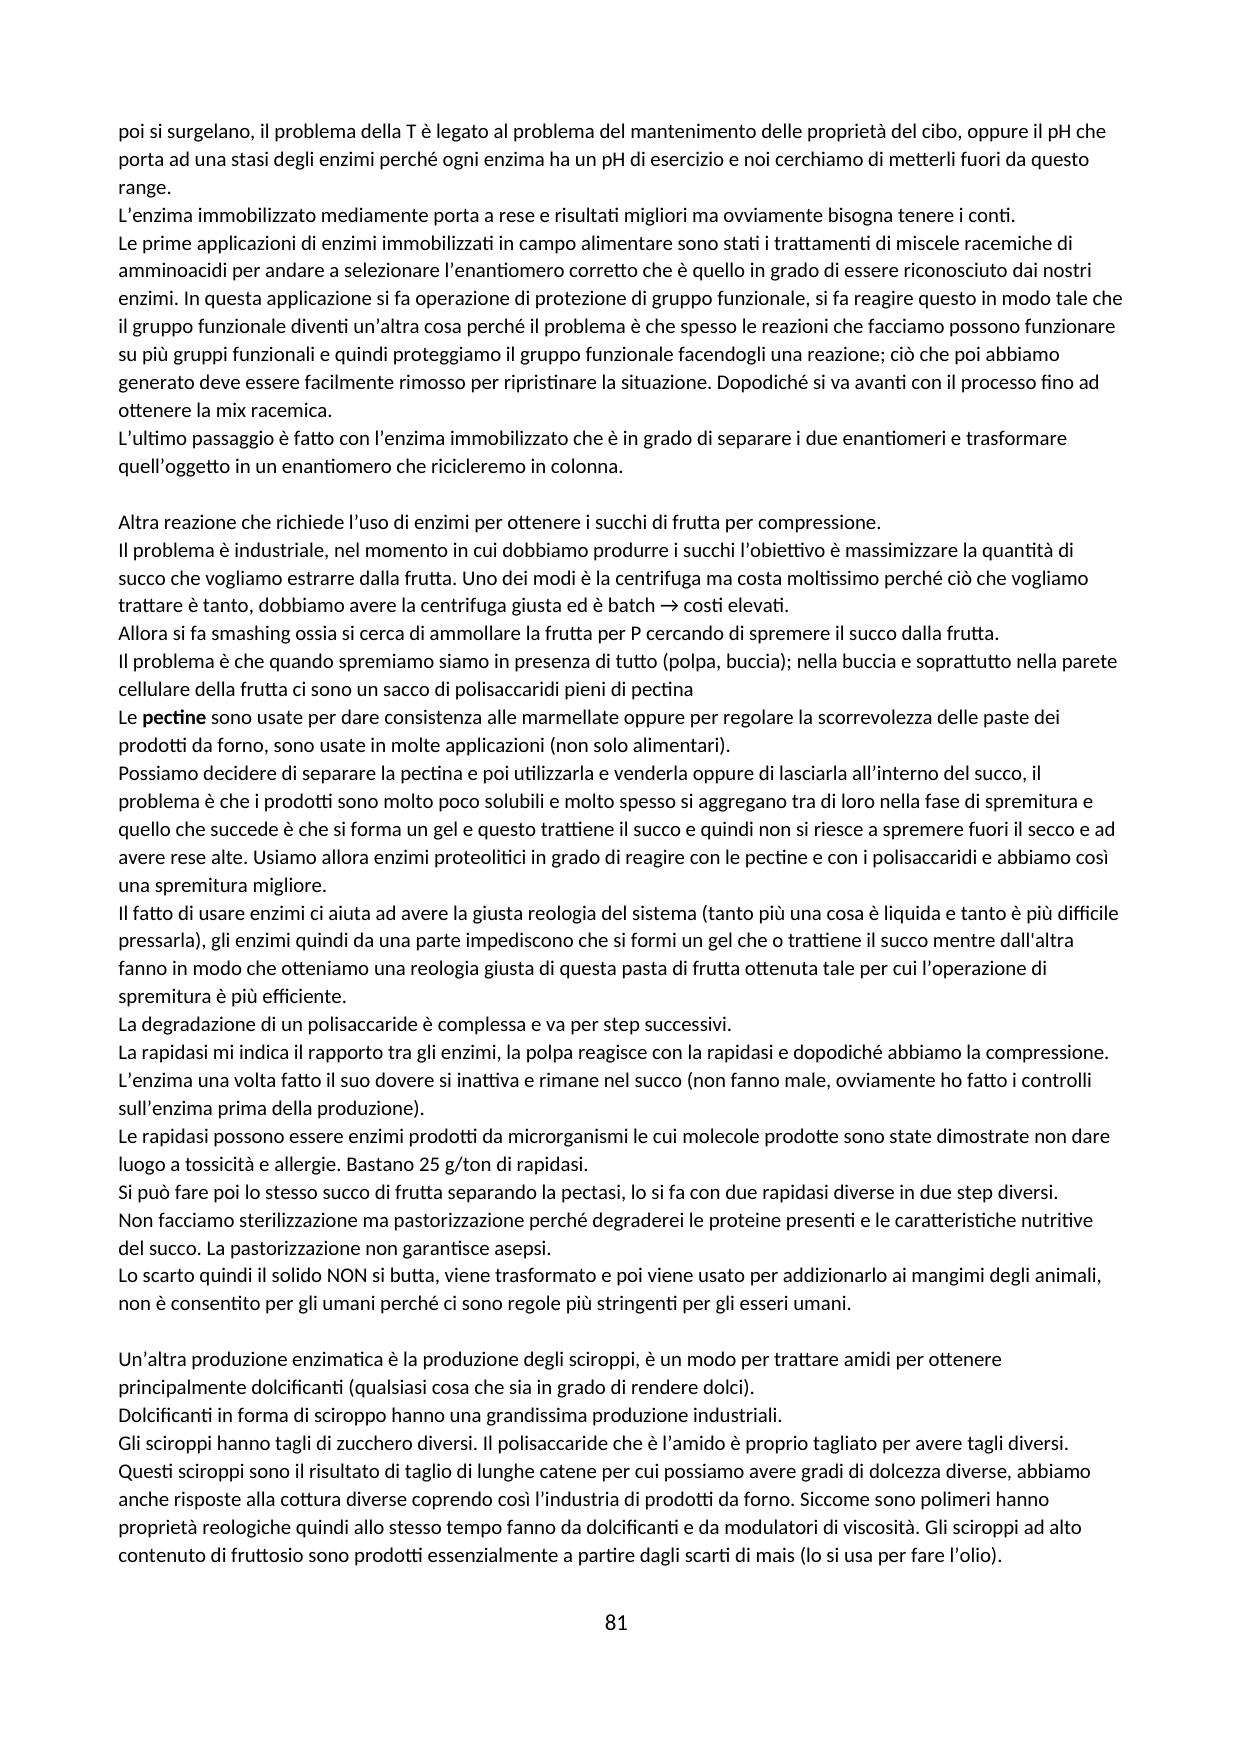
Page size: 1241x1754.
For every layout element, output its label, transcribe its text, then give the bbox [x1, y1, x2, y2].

text Possiamo decidere di separare la pectina e poi utilizzarla e venderla oppure di lasciarla all’interno del succo, il problema è che i prodotti sono molto poco solubili e molto spesso si aggregano tra di loro nella fase di spremitura e quello che succede è che si forma un gel e questo trattiene il succo e quindi non si riesce a spremere fuori il secco e ad avere rese alte. Usiamo allora enzimi proteolitici in grado di reagire con le pectine e con i polisaccaridi e abbiamo così una spremitura migliore. Il fatto di usare enzimi ci aiuta ad avere la giusta reologia del sistema (tanto più una cosa è liquida e tanto è più difficile pressarla), gli enzimi quindi da una parte impediscono che si formi un gel che o trattiene il succo mentre dall'altra fanno in modo che otteniamo una reologia giusta di questa pasta di frutta ottenuta tale per cui l’operazione di spremitura è più efficiente. La degradazione di un polisaccaride è complessa e va per step successivi. La rapidasi mi indica il rapporto tra gli enzimi, la polpa reagisce con la rapidasi e dopodiché abbiamo la compressione. [118, 760, 1124, 1065]
text L’enzima una volta fatto il suo dovere si inattiva e rimane nel succo (non fanno male, ovviamente ho fatto i controlli sull’enzima prima della produzione). Le rapidasi possono essere enzimi prodotti da microrganismi le cui molecole prodotte sono state dimostrate non dare luogo a tossicità e allergie. Bastano 25 g/ton di rapidasi. Si può fare poi lo stesso succo di frutta separando la pectasi, lo si fa con due rapidasi diverse in due step diversi. [118, 1067, 1124, 1204]
text poi si surgelano, il problema della T è legato al problema del mantenimento delle proprietà del cibo, oppure il pH che porta ad una stasi degli enzimi perché ogni enzima ha un pH di esercizio e noi cerchiamo di metterli fuori da questo range. L’enzima immobilizzato mediamente porta a rese e risultati migliori ma ovviamente bisogna tenere i conti. Le prime applicazioni di enzimi immobilizzati in campo alimentare sono stati i trattamenti di miscele racemiche di amminoacidi per andare a selezionare l’enantiomero corretto che è quello in grado di essere riconosciuto dai nostri enzimi. In questa applicazione si fa operazione di protezione di gruppo funzionale, si fa reagire questo in modo tale che il gruppo funzionale diventi un’altra cosa perché il problema è che spesso le reazioni che facciamo possono funzionare su più gruppi funzionali e quindi proteggiamo il gruppo funzionale facendogli una reazione; ciò che poi abbiamo generato deve essere facilmente rimosso per ripristinare la situazione. Dopodiché si va avanti con il processo fino ad ottenere la mix racemica. L’ultimo passaggio è fatto con l’enzima immobilizzato che è in grado di separare i due enantiomeri e trasformare quell’oggetto in un enantiomero che ricicleremo in colonna. Altra reazione che richiede l’uso di enzimi per ottenere i succhi di frutta per compressione. Il problema è industriale, nel momento in cui dobbiamo produrre i succhi l’obiettivo è massimizzare la quantità di succo che vogliamo estrarre dalla frutta. Uno dei modi è la centrifuga ma costa moltissimo perché ciò che vogliamo trattare è tanto, dobbiamo avere la centrifuga giusta ed è batch → costi elevati. Allora si fa smashing ossia si cerca di ammollare la frutta per P cercando di spremere il succo dalla frutta. Il problema è che quando spremiamo siamo in presenza di tutto (polpa, buccia); nella buccia e soprattutto nella parete cellulare della frutta ci sono un sacco di polisaccaridi pieni di pectina Le pectine sono usate per dare consistenza alle marmellate oppure per regolare la scorrevolezza delle paste dei prodotti da forno, sono usate in molte applicazioni (non solo alimentari). [118, 118, 1124, 758]
text Non facciamo sterilizzazione ma pastorizzazione perché degraderei le proteine presenti e le caratteristiche nutritive del succo. La pastorizzazione non garantisce asepsi. Lo scarto quindi il solido NON si butta, viene trasformato e poi viene usato per addizionarlo ai mangimi degli animali, non è consentito per gli umani perché ci sono regole più stringenti per gli esseri umani. Un’altra produzione enzimatica è la produzione degli sciroppi, è un modo per trattare amidi per ottenere principalmente dolcificanti (qualsiasi cosa che sia in grado di rendere dolci). Dolcificanti in forma di sciroppo hanno una grandissima produzione industriali. Gli sciroppi hanno tagli di zucchero diversi. Il polisaccaride che è l’amido è proprio tagliato per avere tagli diversi. Questi sciroppi sono il risultato di taglio di lunghe catene per cui possiamo avere gradi di dolcezza diverse, abbiamo anche risposte alla cottura diverse coprendo così l’industria di prodotti da forno. Siccome sono polimeri hanno proprietà reologiche quindi allo stesso tempo fanno da dolcificanti e da modulatori di viscosità. Gli sciroppi ad alto contenuto di fruttosio sono prodotti essenzialmente a partire dagli scarti di mais (lo si usa per fare l’olio). [118, 1207, 1124, 1567]
